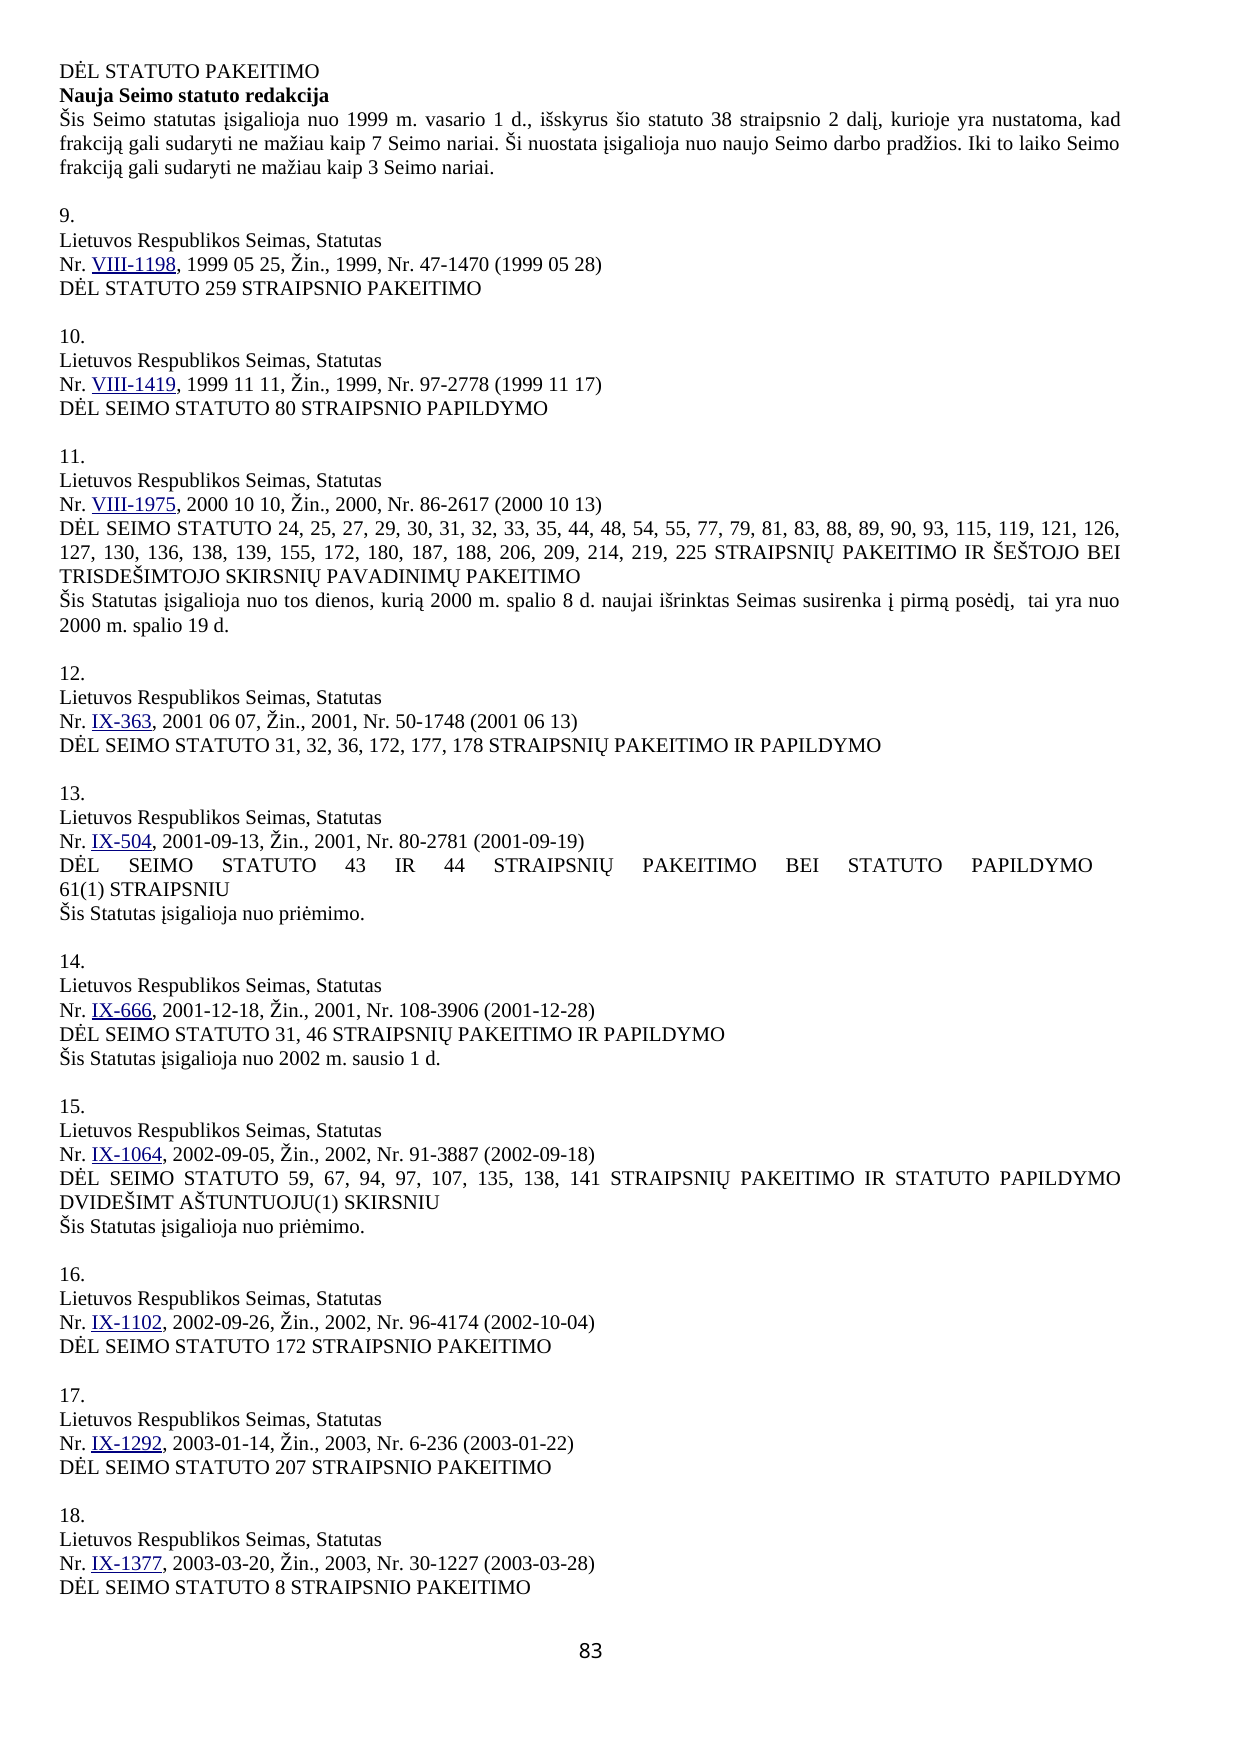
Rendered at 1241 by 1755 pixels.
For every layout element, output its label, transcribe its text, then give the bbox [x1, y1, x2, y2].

text 11. [59, 444, 1122, 468]
text Nr. IX-1377, 2003-03-20, Žin., 2003, Nr. 30-1227 (2003-03-28) [59, 1551, 1122, 1575]
text Nr. VIII-1198, 1999 05 25, Žin., 1999, Nr. 47-1470 (1999 05 28) [59, 252, 1122, 276]
text Lietuvos Respublikos Seimas, Statutas [59, 1527, 1122, 1551]
text Lietuvos Respublikos Seimas, Statutas [59, 468, 1122, 492]
text DĖL SEIMO STATUTO 24, 25, 27, 29, 30, 31, 32, 33, 35, 44, 48, 54, 55, 77, 79, 81, 83, 88, 89, 90, 93, 115, 119, 121, 126, 127, 130, 136, 138, 139, 155, 172, 180, 187, 188, 206, 209, 214, 219, 225 STRAIPSNIŲ PAKEITIMO IR ŠEŠTOJO BEI TRISDEŠIMTOJO SKIRSNIŲ PAVADINIMŲ PAKEITIMO [59, 516, 1122, 588]
text Lietuvos Respublikos Seimas, Statutas [59, 1118, 1122, 1142]
text Nr. IX-1292, 2003-01-14, Žin., 2003, Nr. 6-236 (2003-01-22) [59, 1431, 1122, 1455]
text Nr. IX-666, 2001-12-18, Žin., 2001, Nr. 108-3906 (2001-12-28) [59, 997, 1122, 1022]
text 13. [59, 781, 1122, 805]
text DĖL SEIMO STATUTO 31, 46 STRAIPSNIŲ PAKEITIMO IR PAPILDYMO [59, 1022, 1122, 1046]
text DĖL SEIMO STATUTO 207 STRAIPSNIO PAKEITIMO [59, 1455, 1122, 1479]
text Nauja Seimo statuto redakcija [59, 83, 1122, 107]
text Lietuvos Respublikos Seimas, Statutas [59, 227, 1122, 252]
text Lietuvos Respublikos Seimas, Statutas [59, 685, 1122, 709]
text Lietuvos Respublikos Seimas, Statutas [59, 1407, 1122, 1431]
text 18. [59, 1503, 1122, 1527]
text Nr. IX-1102, 2002-09-26, Žin., 2002, Nr. 96-4174 (2002-10-04) [59, 1310, 1122, 1334]
text 17. [59, 1382, 1122, 1407]
text 16. [59, 1262, 1122, 1286]
text Šis Statutas įsigalioja nuo tos dienos, kurią 2000 m. spalio 8 d. naujai išrinktas Seimas susirenka į pirmą posėdį, tai yra nuo 2000 m. spalio 19 d. [59, 588, 1122, 637]
text Lietuvos Respublikos Seimas, Statutas [59, 973, 1122, 997]
text DĖL STATUTO 259 STRAIPSNIO PAKEITIMO [59, 276, 1122, 300]
text DĖL SEIMO STATUTO 8 STRAIPSNIO PAKEITIMO [59, 1575, 1122, 1599]
text Nr. IX-1064, 2002-09-05, Žin., 2002, Nr. 91-3887 (2002-09-18) [59, 1142, 1122, 1166]
text Šis Statutas įsigalioja nuo 2002 m. sausio 1 d. [59, 1046, 1122, 1070]
text DĖL STATUTO PAKEITIMO [59, 59, 1122, 83]
text Šis Statutas įsigalioja nuo priėmimo. [59, 1214, 1122, 1238]
text DĖL SEIMO STATUTO 43 IR 44 STRAIPSNIŲ PAKEITIMO BEI STATUTO PAPILDYMO 61(1) STRAIPSNIU [59, 853, 1122, 901]
text DĖL SEIMO STATUTO 172 STRAIPSNIO PAKEITIMO [59, 1334, 1122, 1358]
text DĖL SEIMO STATUTO 59, 67, 94, 97, 107, 135, 138, 141 STRAIPSNIŲ PAKEITIMO IR STATUTO PAPILDYMO DVIDEŠIMT AŠTUNTUOJU(1) SKIRSNIU [59, 1166, 1122, 1214]
text 9. [59, 203, 1122, 227]
text Šis Seimo statutas įsigalioja nuo 1999 m. vasario 1 d., išskyrus šio statuto 38 straipsnio 2 dalį, kurioje yra nustatoma, kad frakciją gali sudaryti ne mažiau kaip 7 Seimo nariai. Ši nuostata įsigalioja nuo naujo Seimo darbo pradžios. Iki to laiko Seimo frakciją gali sudaryti ne mažiau kaip 3 Seimo nariai. [59, 107, 1122, 179]
text Šis Statutas įsigalioja nuo priėmimo. [59, 901, 1122, 925]
text 10. [59, 324, 1122, 348]
text 12. [59, 661, 1122, 685]
text Nr. VIII-1419, 1999 11 11, Žin., 1999, Nr. 97-2778 (1999 11 17) [59, 372, 1122, 396]
text 15. [59, 1094, 1122, 1118]
text Nr. IX-504, 2001-09-13, Žin., 2001, Nr. 80-2781 (2001-09-19) [59, 829, 1122, 853]
text Lietuvos Respublikos Seimas, Statutas [59, 805, 1122, 829]
text Lietuvos Respublikos Seimas, Statutas [59, 348, 1122, 372]
text Lietuvos Respublikos Seimas, Statutas [59, 1286, 1122, 1310]
text Nr. VIII-1975, 2000 10 10, Žin., 2000, Nr. 86-2617 (2000 10 13) [59, 492, 1122, 516]
text Nr. IX-363, 2001 06 07, Žin., 2001, Nr. 50-1748 (2001 06 13) [59, 709, 1122, 733]
text DĖL SEIMO STATUTO 31, 32, 36, 172, 177, 178 STRAIPSNIŲ PAKEITIMO IR PAPILDYMO [59, 733, 1122, 757]
text 14. [59, 949, 1122, 973]
text DĖL SEIMO STATUTO 80 STRAIPSNIO PAPILDYMO [59, 396, 1122, 420]
